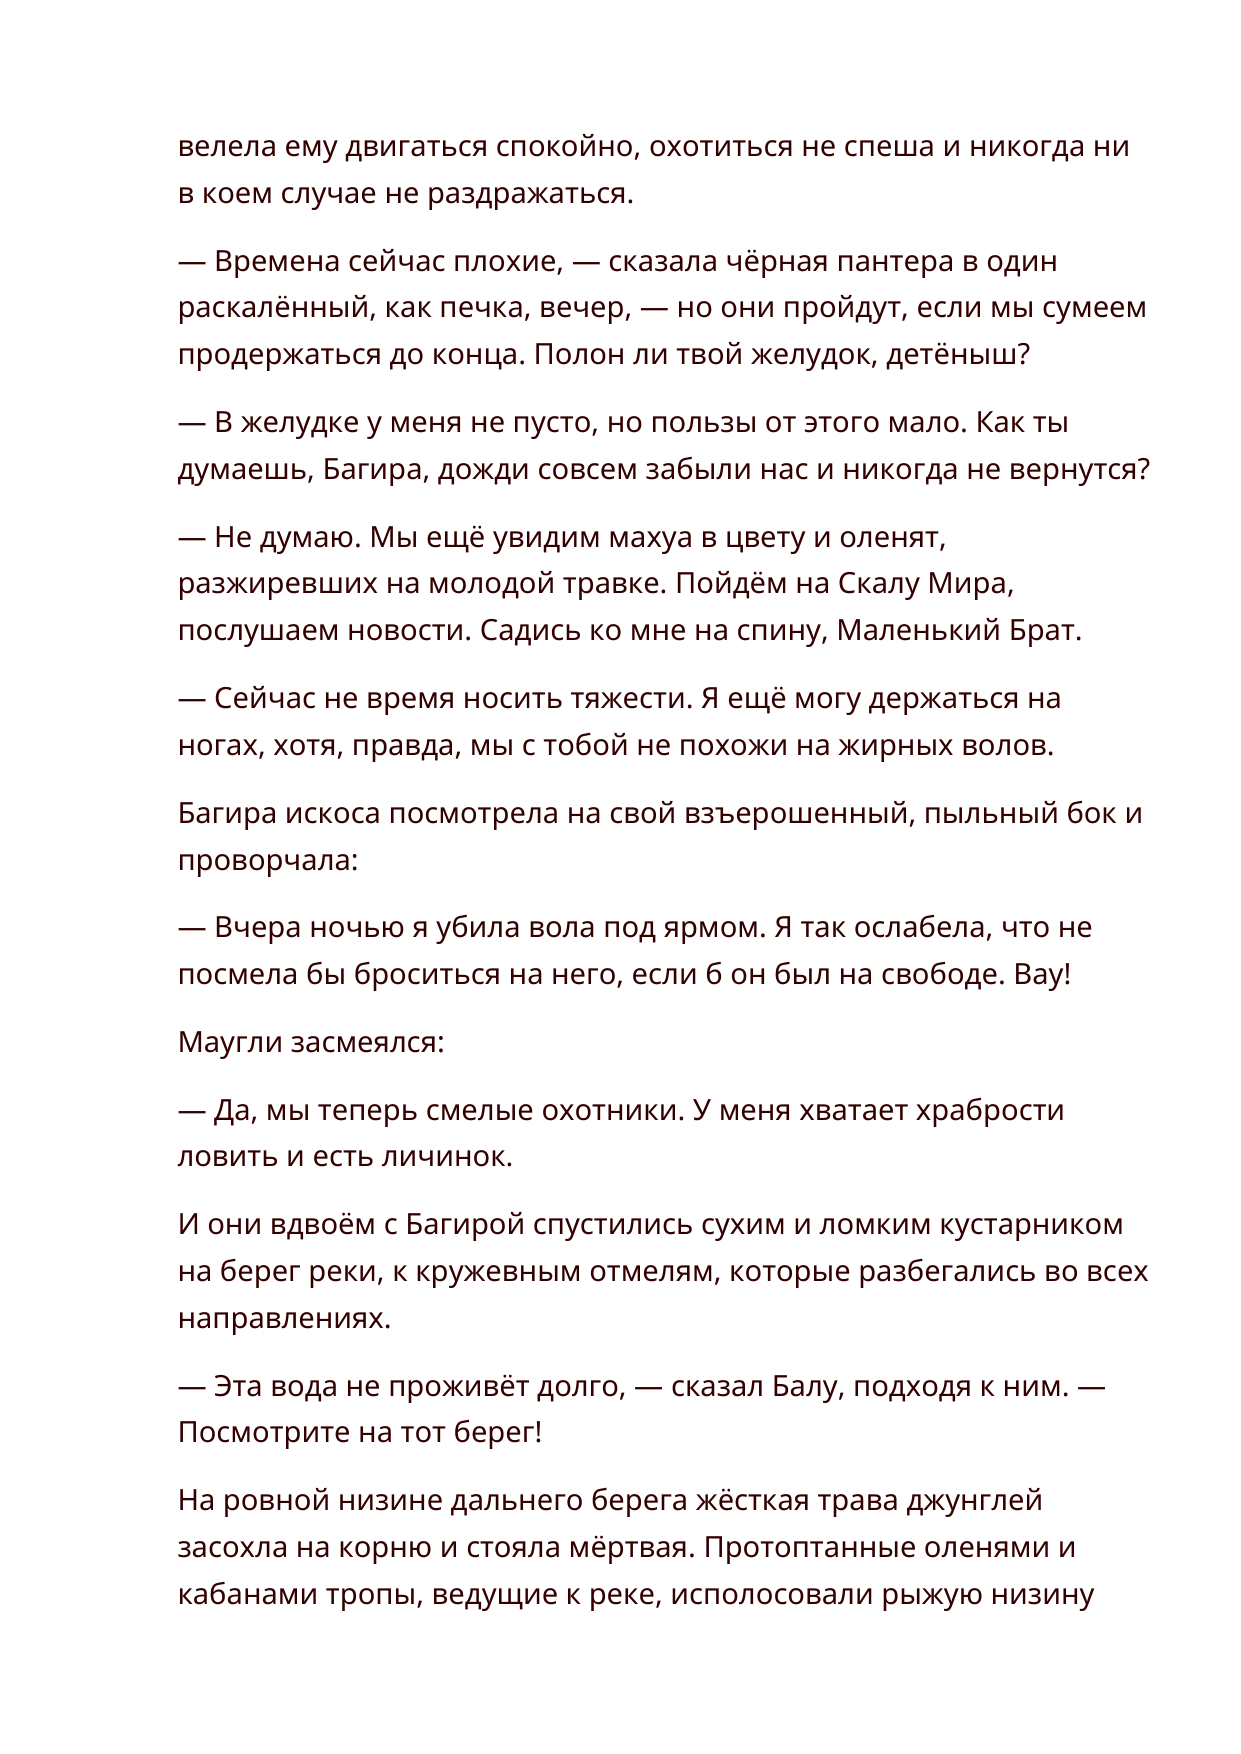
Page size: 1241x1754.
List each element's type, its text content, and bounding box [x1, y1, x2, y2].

text — Эта вода не проживёт долго, — сказал Балу, подходя к ним. — Посмотрите на тот берег! [177, 1358, 1152, 1451]
text — Сейчас не время носить тяжести. Я ещё могу держаться на ногах, хотя, правда, мы с тобой не похожи на жирных волов. [177, 670, 1152, 764]
text велела ему двигаться спокойно, охотиться не спеша и никогда ни в коем случае не раздражаться. [177, 118, 1152, 212]
text Багира искоса посмотрела на свой взъерошенный, пыльный бок и проворчала: [177, 785, 1152, 878]
text — Времена сейчас плохие, — сказала чёрная пантера в один раскалённый, как печка, вечер, — но они пройдут, если мы сумеем продержаться до конца. Полон ли твой желудок, детёныш? [177, 233, 1152, 373]
text — Не думаю. Мы ещё увидим махуа в цвету и оленят, разжиревших на молодой травке. Пойдём на Скалу Мира, послушаем новости. Садись ко мне на спину, Маленький Брат. [177, 509, 1152, 649]
text И они вдвоём с Багирой спустились сухим и ломким кустарником на берег реки, к кружевным отмелям, которые разбегались во всех направлениях. [177, 1196, 1152, 1337]
text На ровной низине дальнего берега жёсткая трава джунглей засохла на корню и стояла мёртвая. Протоптанные оленями и кабанами тропы, ведущие к реке, исполосовали рыжую низину [177, 1472, 1152, 1613]
text — Вчера ночью я убила вола под ярмом. Я так ослабела, что не посмела бы броситься на него, если б он был на свободе. Вау! [177, 899, 1152, 993]
text — Да, мы теперь смелые охотники. У меня хватает храбрости ловить и есть личинок. [177, 1082, 1152, 1175]
text — В желудке у меня не пусто, но пользы от этого мало. Как ты думаешь, Багира, дожди совсем забыли нас и никогда не вернутся? [177, 394, 1152, 488]
text Маугли засмеялся: [177, 1014, 1152, 1061]
